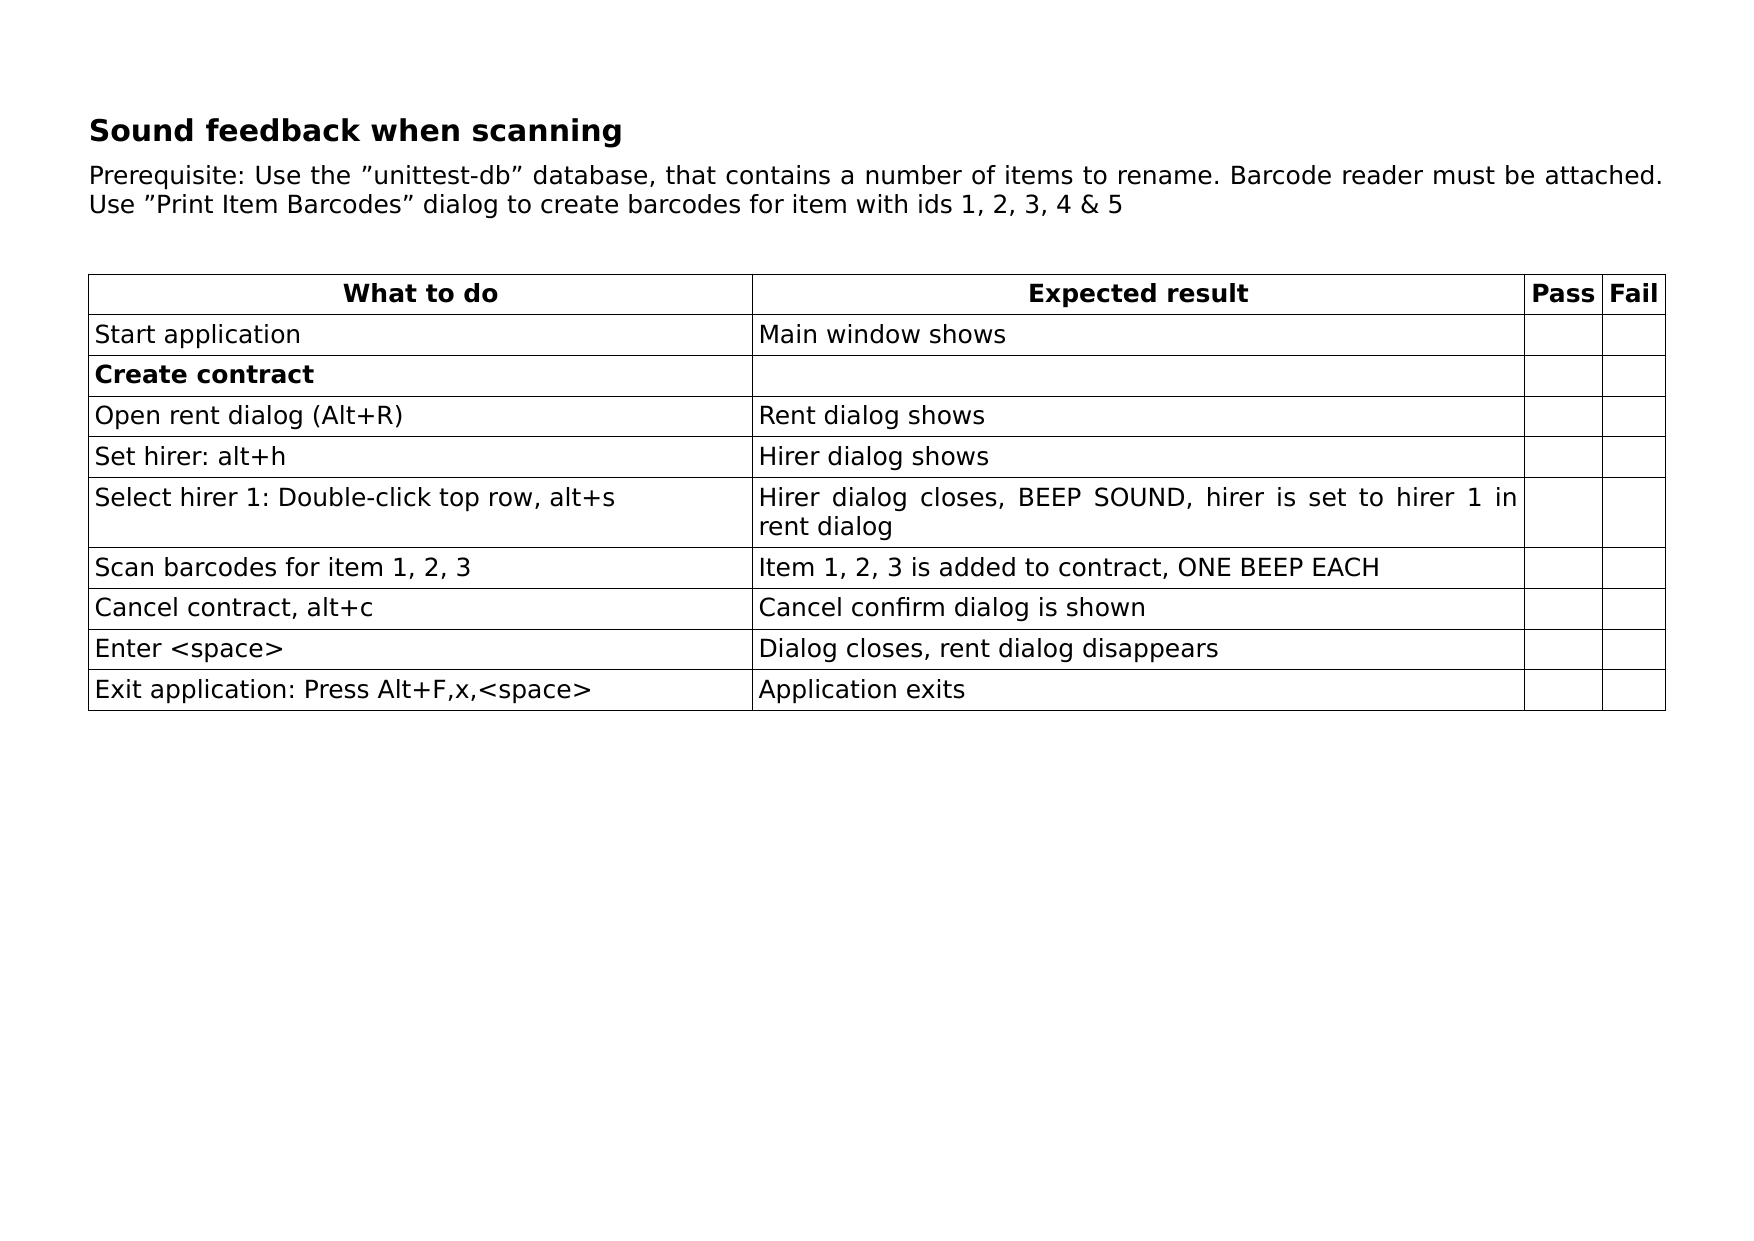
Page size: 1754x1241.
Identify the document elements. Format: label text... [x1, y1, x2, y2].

table_cell Open rent dialog (Alt+R) [89, 397, 752, 436]
table_cell [1603, 315, 1665, 355]
table_cell [1603, 437, 1665, 477]
table_cell [1603, 630, 1665, 669]
table_cell [1525, 630, 1602, 669]
table_cell [1603, 670, 1665, 710]
table_cell [1525, 478, 1602, 547]
table_header What to do [89, 275, 752, 314]
table_cell [1525, 437, 1602, 477]
table_cell Application exits [753, 670, 1524, 710]
table_cell Enter <space> [89, 630, 752, 669]
table_cell Dialog closes, rent dialog disappears [753, 630, 1524, 669]
table_header Expected result [753, 275, 1524, 314]
table_cell [753, 356, 1524, 396]
table_cell [1603, 548, 1665, 588]
table_cell Cancel confirm dialog is shown [753, 589, 1524, 628]
table_cell Exit application: Press Alt+F,x,<space> [89, 670, 752, 710]
table_cell Main window shows [753, 315, 1524, 355]
table_cell [1525, 670, 1602, 710]
table_cell Scan barcodes for item 1, 2, 3 [89, 548, 752, 588]
subtitle Sound feedback when scanning [88, 113, 1665, 148]
table_cell Hirer dialog closes, BEEP SOUND, hirer is set to hirer 1 in rent dialog [753, 478, 1524, 547]
table_cell Hirer dialog shows [753, 437, 1524, 477]
table_cell [1603, 397, 1665, 436]
table_cell Item 1, 2, 3 is added to contract, ONE BEEP EACH [753, 548, 1524, 588]
table_cell Cancel contract, alt+c [89, 589, 752, 628]
text Prerequisite: Use the ”unittest-db” database, that contains a number of items to rename. Barcode reader must be attached. Use ”Print Item Barcodes” dialog to create barcodes for item with ids 1, 2, 3, 4 & 5 [88, 161, 1665, 219]
table_cell [1525, 589, 1602, 628]
table_cell Set hirer: alt+h [89, 437, 752, 477]
table_header Pass [1525, 275, 1602, 314]
table_cell Create contract [89, 356, 752, 396]
table_cell [1603, 589, 1665, 628]
table_cell [1603, 356, 1665, 396]
table_cell [1525, 397, 1602, 436]
table_cell Start application [89, 315, 752, 355]
table_cell Rent dialog shows [753, 397, 1524, 436]
table_cell [1525, 315, 1602, 355]
table_header Fail [1603, 275, 1665, 314]
table_cell [1525, 548, 1602, 588]
table_cell Select hirer 1: Double-click top row, alt+s [89, 478, 752, 547]
table_cell [1525, 356, 1602, 396]
table_cell [1603, 478, 1665, 547]
